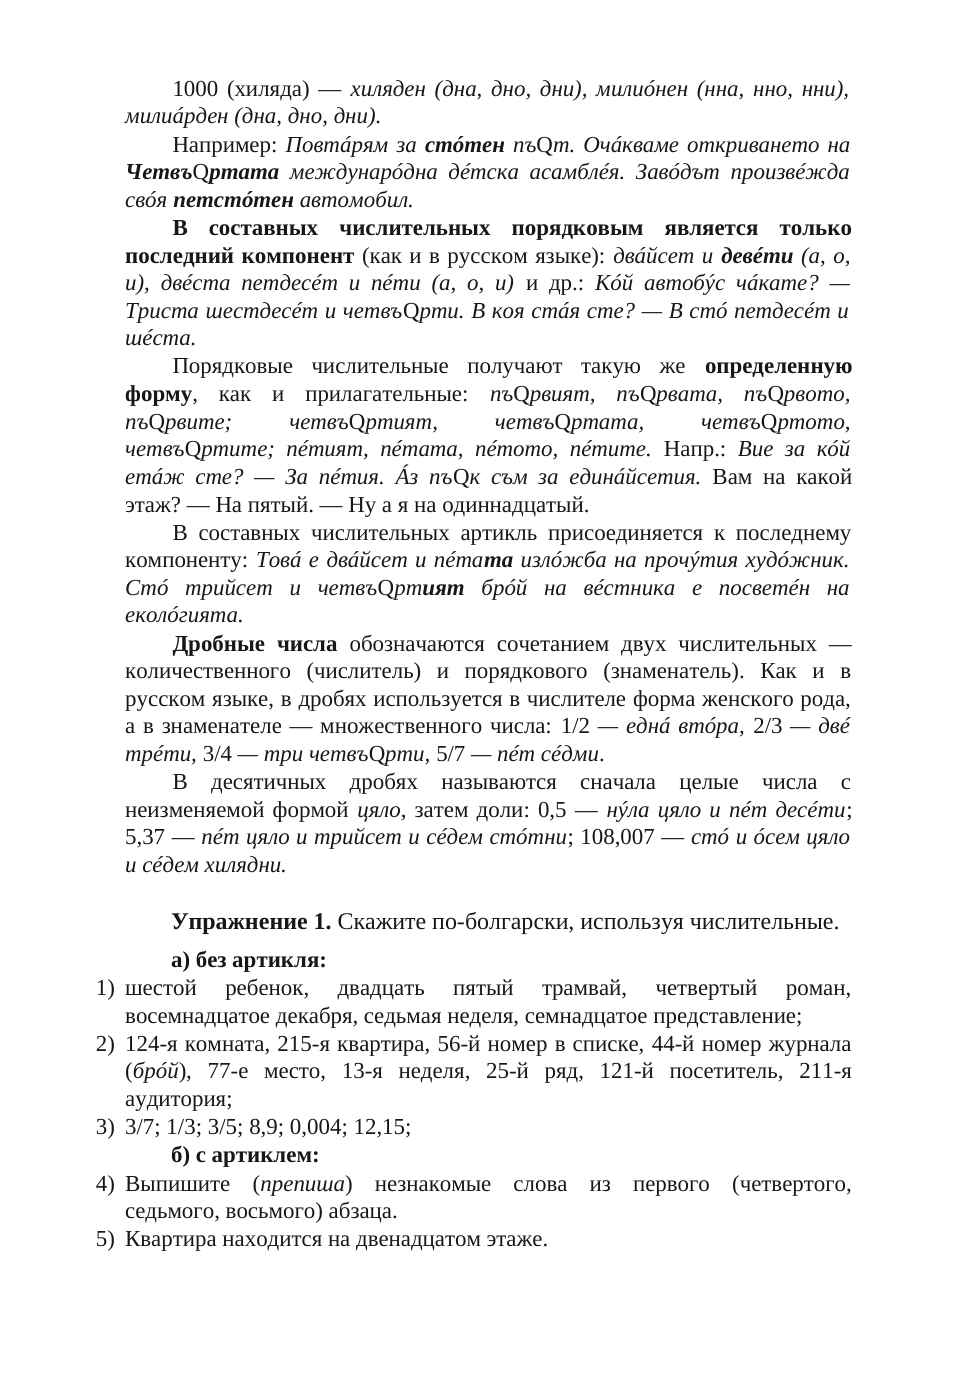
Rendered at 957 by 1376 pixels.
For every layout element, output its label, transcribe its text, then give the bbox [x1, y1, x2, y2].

text б) с артиклем: [171, 1141, 853, 1168]
list 124-я комната, 215-я квартира, 56-й номер в списке, 44-й номер журнала (брóй), 77-е место, 13-я неделя, 25-й ряд, 121-й посетитель, 211-я аудитория; [96, 1030, 852, 1112]
text Порядковые числительные получают такую же определенную форму, как и прилагательные: пъQрвият, пъQрвата, пъQрвото, пъQрвите; четвъQртият, четвъQртата, четвъQртото, четвъQртите; пéтият, пéтата, пéтото, пéтите. Напр.: Вие за кóй етáж сте? — За пéтия. Áз пъQк съм за единáйсетия. Вам на какой этаж? — На пятый. — Ну а я на одиннадцатый. [125, 353, 852, 517]
text Упражнение 1. Скажите по-болгарски, используя числительные. [171, 907, 852, 934]
list Выпишите (препиша) незнакомые слова из первого (четвертого, седьмого, восьмого) абзаца. [96, 1170, 852, 1224]
text 1000 (хиляда) — хиляден (дна, дно, дни), милиóнен (нна, нно, нни), милиáрден (дна, дно, дни). [125, 75, 852, 129]
list Квартира находится на двенадцатом этаже. [96, 1225, 852, 1252]
list 3/7; 1/3; 3/5; 8,9; 0,004; 12,15; [96, 1113, 852, 1140]
text Например: Повтáрям за стóтен пъQт. Очáкваме откриването на ЧетвъQртата междунарóдна дéтска асамблéя. Завóдът произвéжда свóя петстóтен автомобил. [125, 131, 852, 212]
list шестой ребенок, двадцать пятый трамвай, четвертый роман, восемнадцатое декабря, седьмая неделя, семнадцатое представление; [96, 974, 852, 1028]
text В составных числительных порядковым является только последний компонент (как и в русском языке): двáйсет и девéти (а, о, и), двéста петдесéт и пéти (а, о, и) и др.: Кóй автобýс чáкате? — Триста шестдесéт и четвъQрти. В коя стáя сте? — В стó петдесéт и шéста. [125, 214, 852, 351]
text Дробные числа обозначаются сочетанием двух числительных — количественного (числитель) и порядкового (знаменатель). Как и в русском языке, в дробях используется в числителе форма женского рода, а в знаменателе — множественного числа: 1/2 — еднá втóра, 2/3 — двé трéти, 3/4 — три четвъQрти, 5/7 — пéт сéдми. [125, 630, 852, 766]
text В десятичных дробях называются сначала целые числа с неизменяемой формой цяло, затем доли: 0,5 — нýла цяло и пéт десéти; 5,37 — пéт цяло и трийсет и сéдем стóтни; 108,007 — стó и óсем цяло и сéдем хилядни. [125, 768, 852, 877]
text В составных числительных артикль присоединяется к последнему компоненту: Товá е двáйсет и пéтата излóжба на прочýтия худóжник. Стó трийсет и четвъQртият брóй на вéстника е посветéн на еколóгията. [125, 519, 852, 628]
text а) без артикля: [171, 946, 853, 972]
